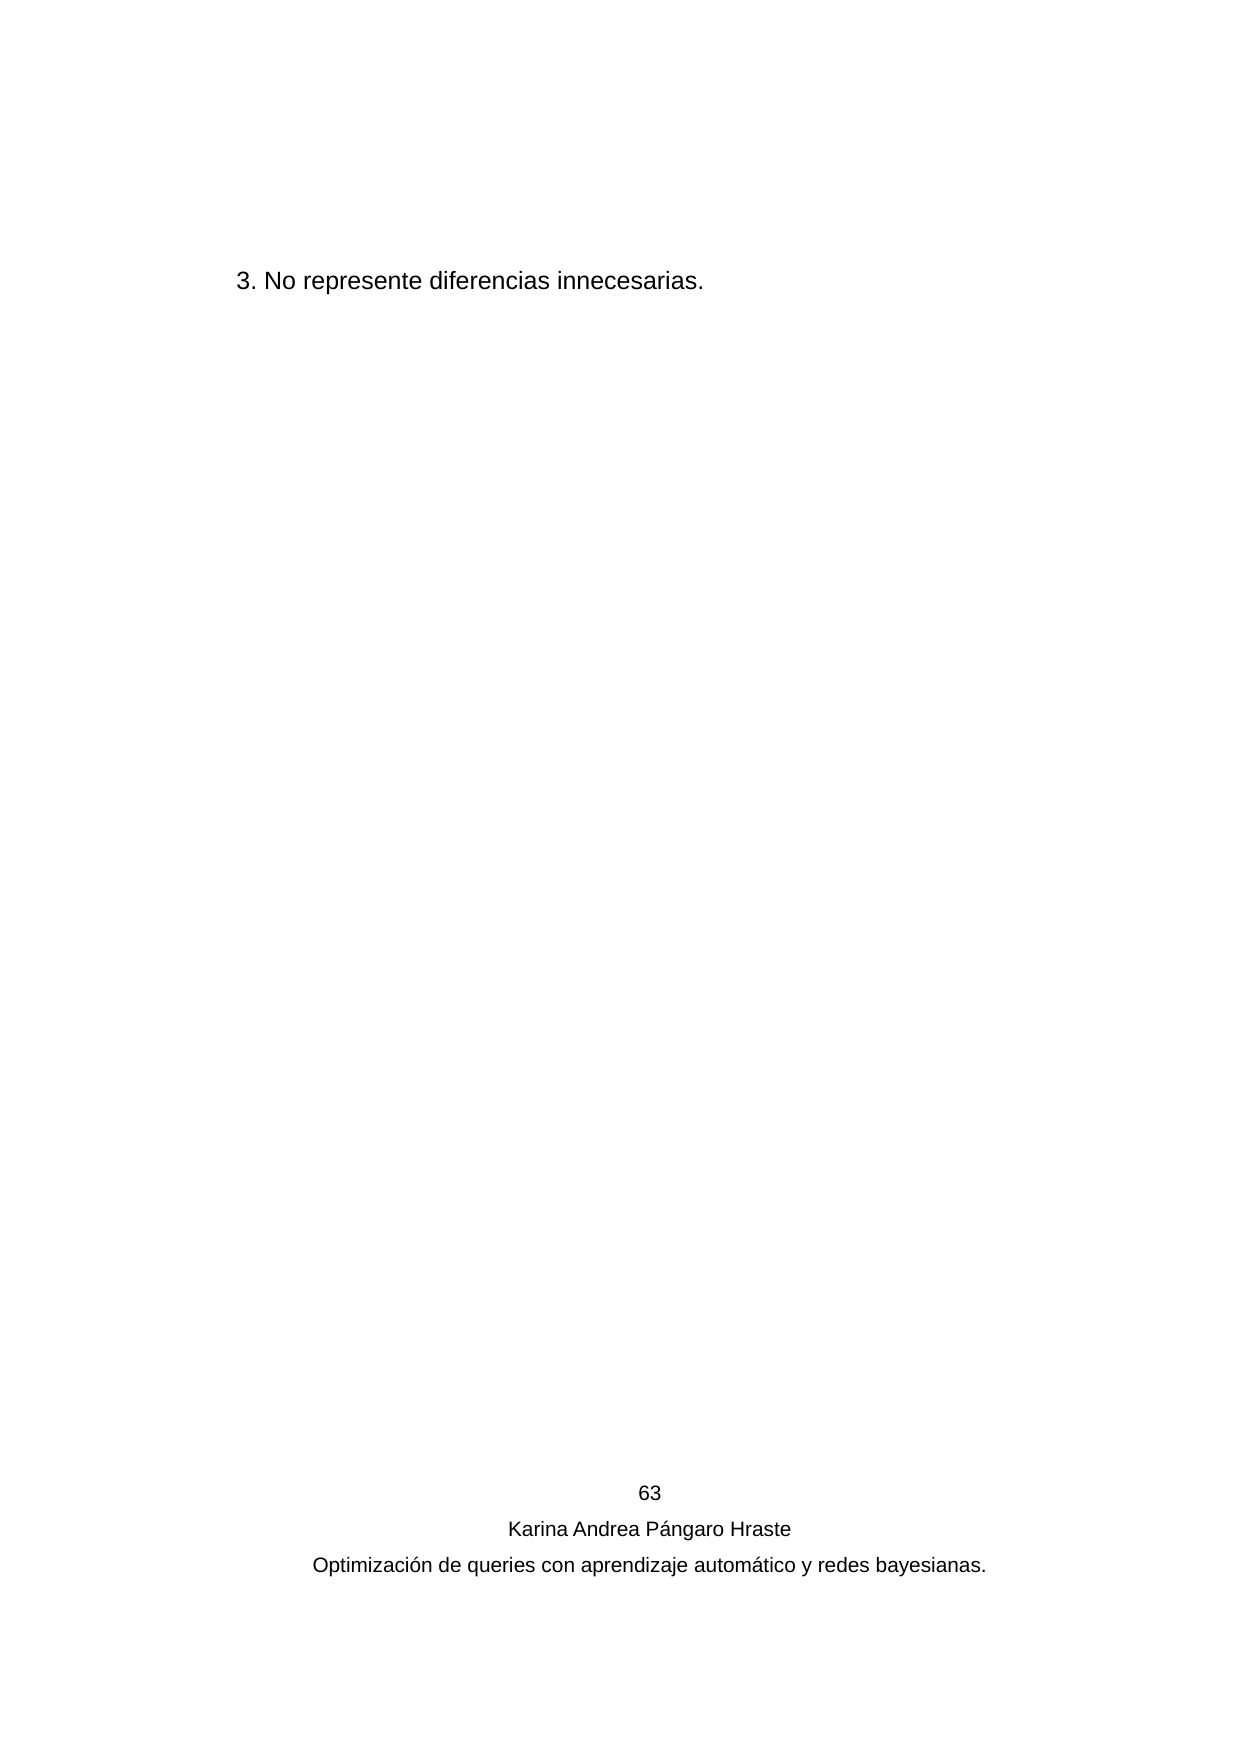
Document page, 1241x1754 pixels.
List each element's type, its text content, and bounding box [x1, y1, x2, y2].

text 3. No represente diferencias innecesarias. [236, 266, 1063, 294]
